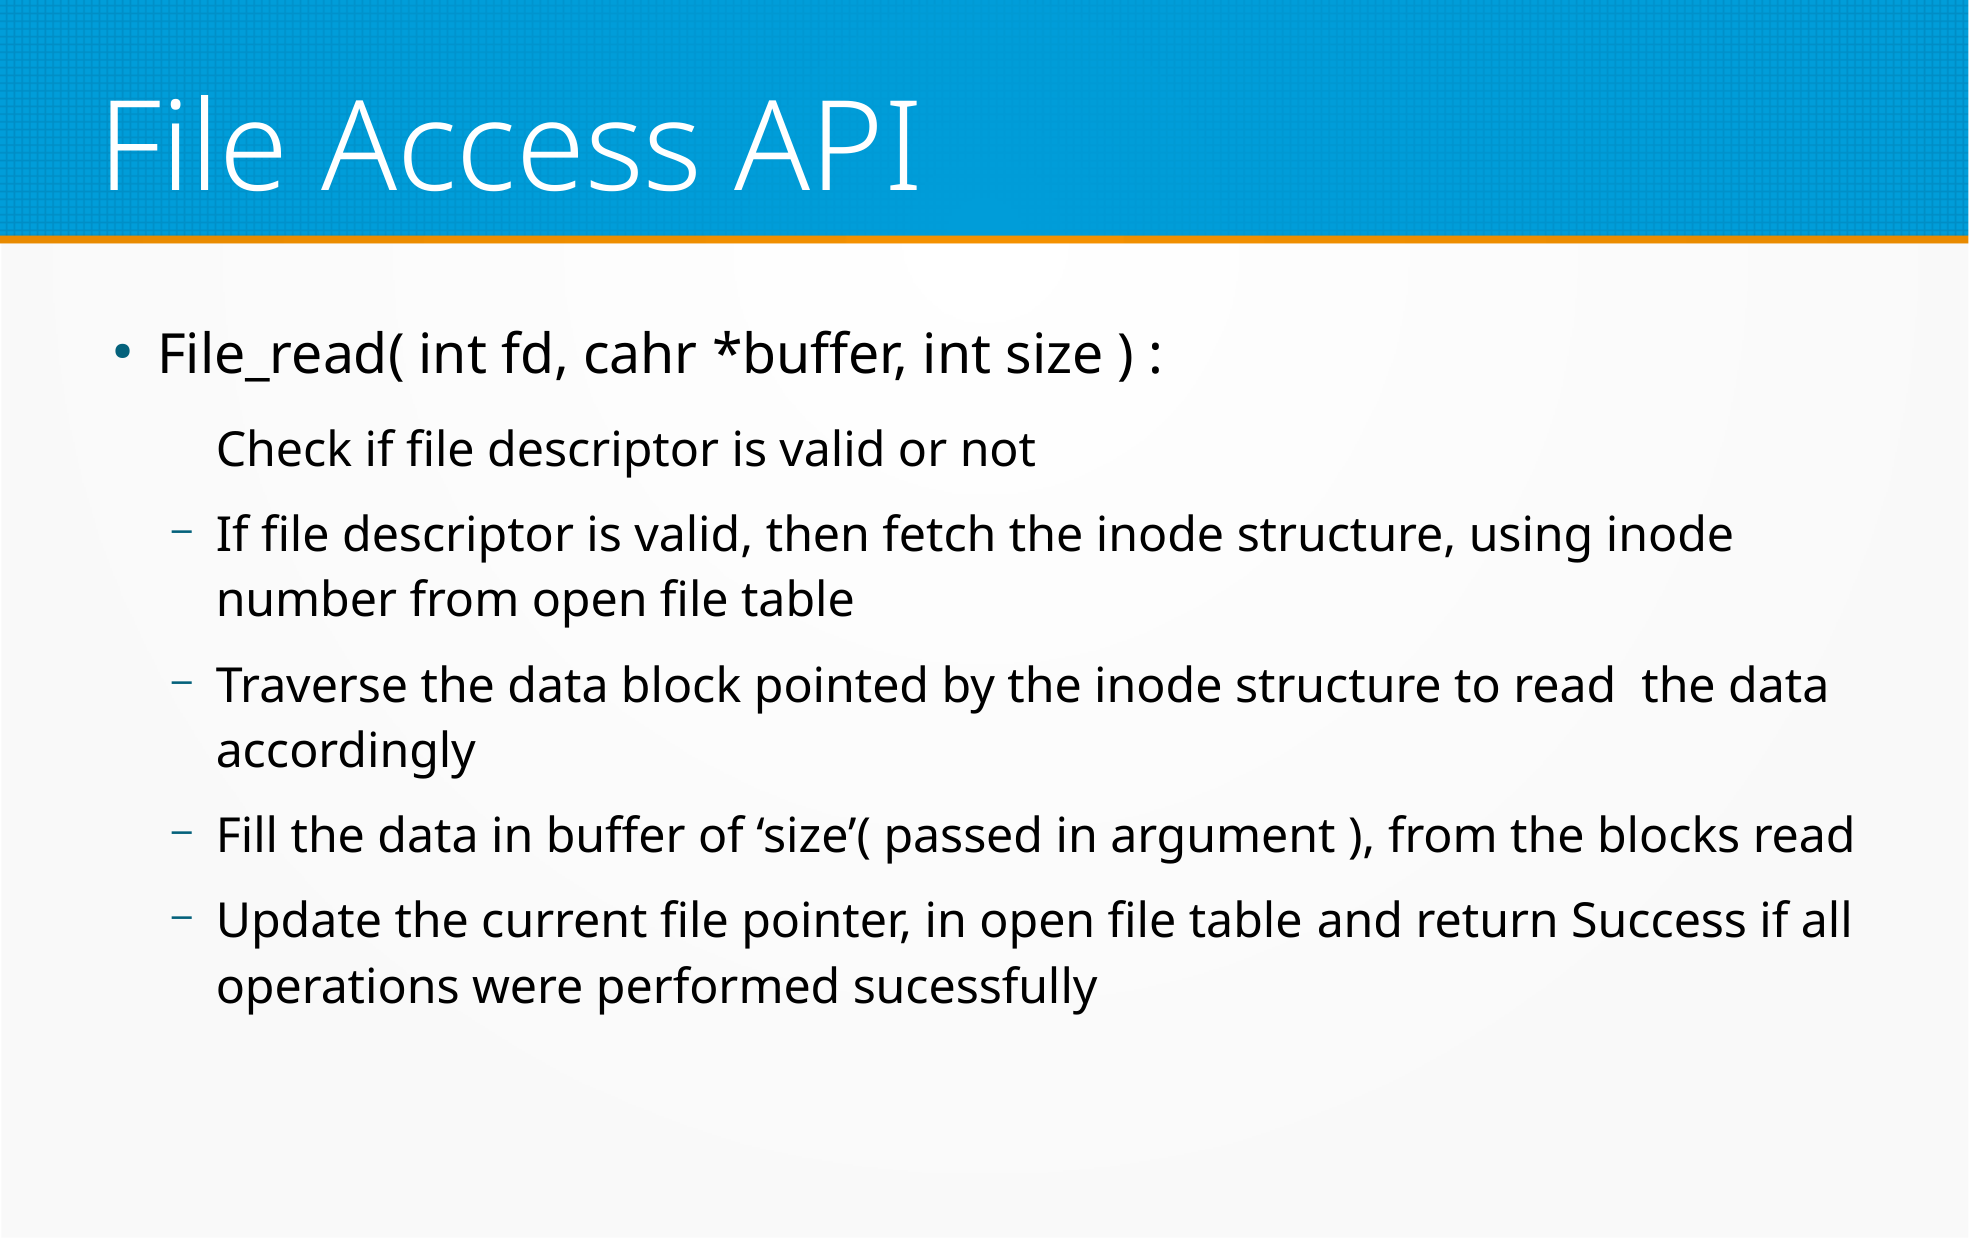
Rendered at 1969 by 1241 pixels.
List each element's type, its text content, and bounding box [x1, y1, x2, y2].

title File Access API [98, 19, 1870, 227]
list File_read( int fd, cahr *buffer, int size ) : Check if file descriptor is valid or not If file descriptor is valid, then fetch the inode structure, using inode number from open file table Traverse the data block pointed by the inode structure to read the data accordingly Fill the data in buffer of ‘size’( passed in argument ), from the blocks read Update the current file pointer, in open file table and return Success if all operations were performed sucessfully [98, 315, 1861, 1081]
picture [0, 236, 1969, 1241]
